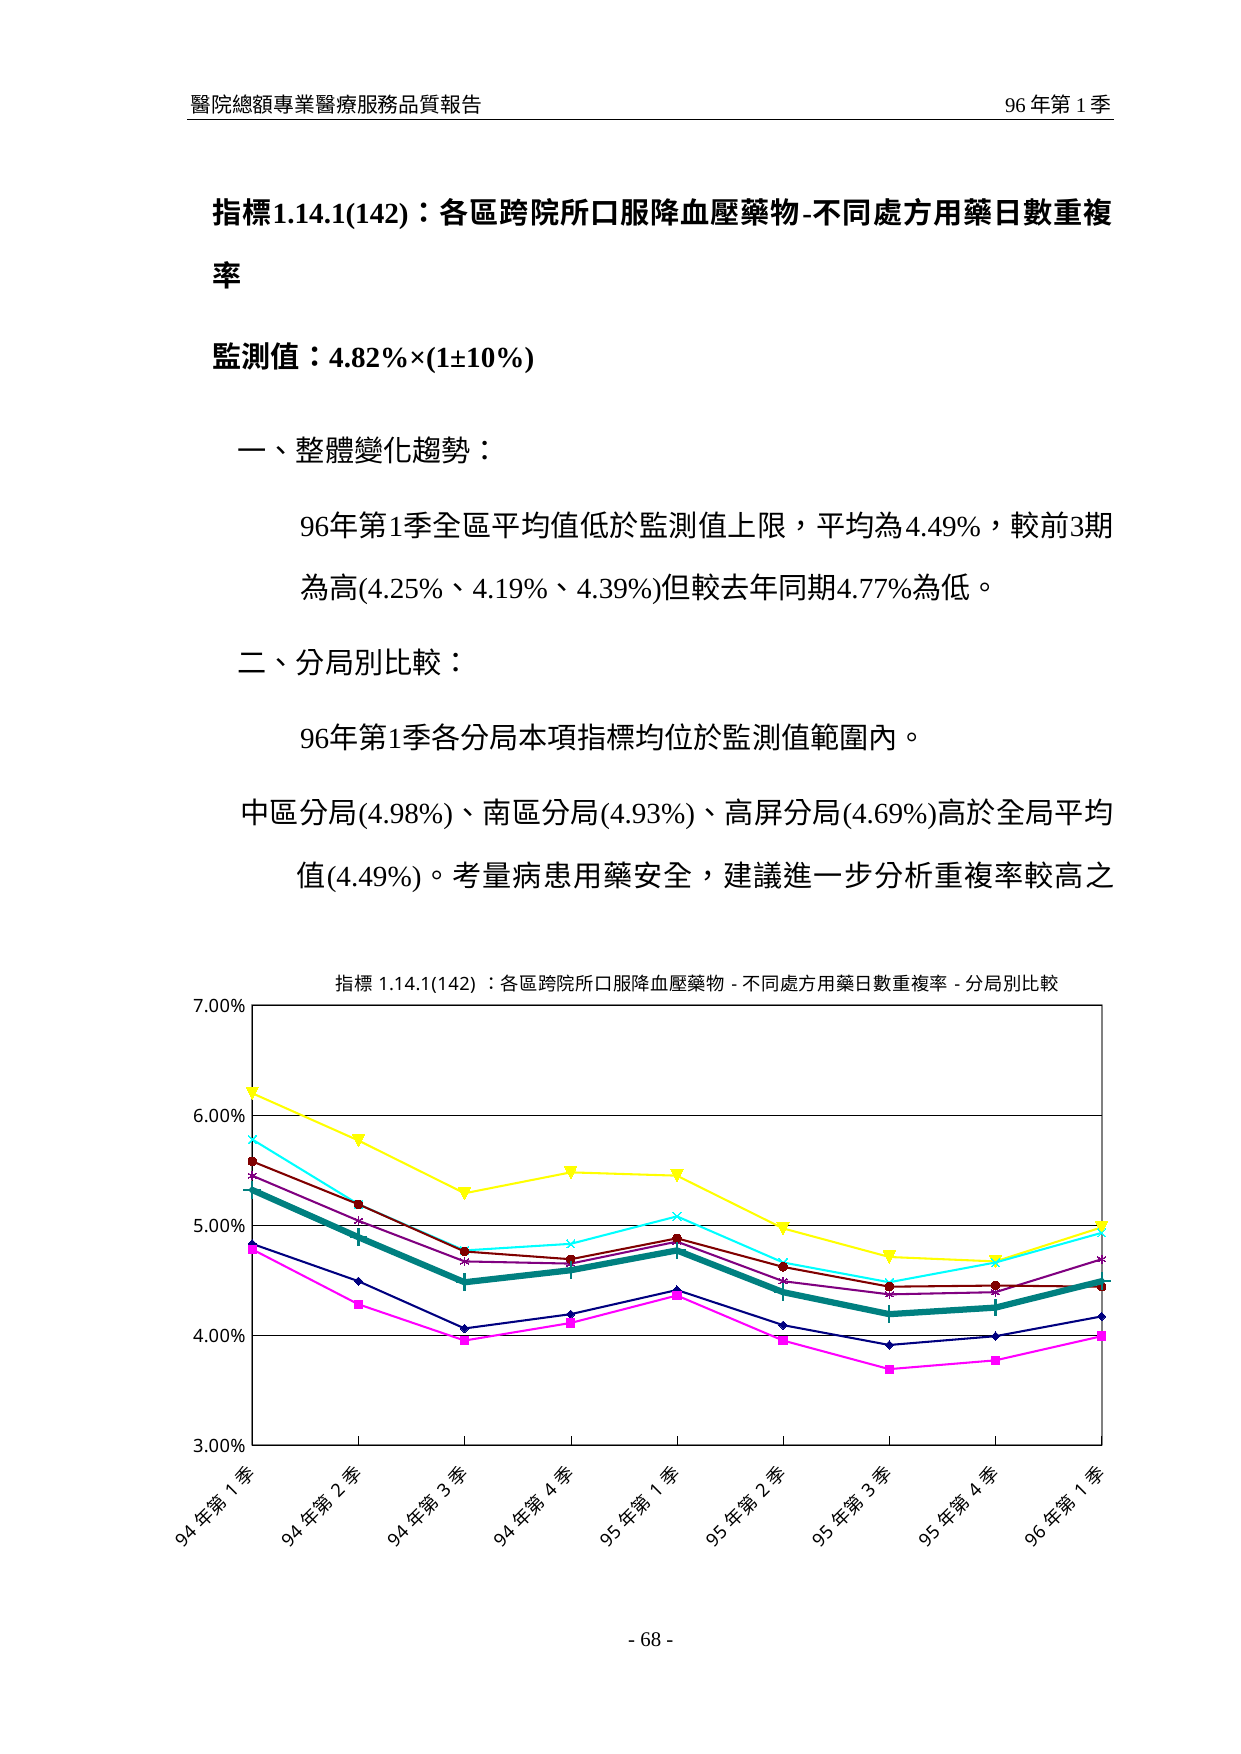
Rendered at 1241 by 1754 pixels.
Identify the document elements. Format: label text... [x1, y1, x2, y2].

text 96年第1季全區平均值低於監測值上限，平均為4.49%，較前3期為高(4.25%、4.19%、4.39%)但較去年同期4.77%為低。 [300, 482, 1114, 607]
text 監測值：4.82%×(1±10%) [212, 313, 1114, 376]
text 中區分局(4.98%)、南區分局(4.93%)、高屏分局(4.69%)高於全局平均值(4.49%)。考量病患用藥安全，建議進一步分析重複率較高之 [187, 769, 1114, 894]
text 96年第1季各分局本項指標均位於監測值範圍內。 [300, 694, 1114, 757]
text 二、分局別比較： [237, 619, 1114, 682]
text 指標1.14.1(142)：各區跨院所口服降血壓藥物-不同處方用藥日數重複率 [212, 169, 1114, 294]
text 一、整體變化趨勢： [237, 407, 1114, 469]
